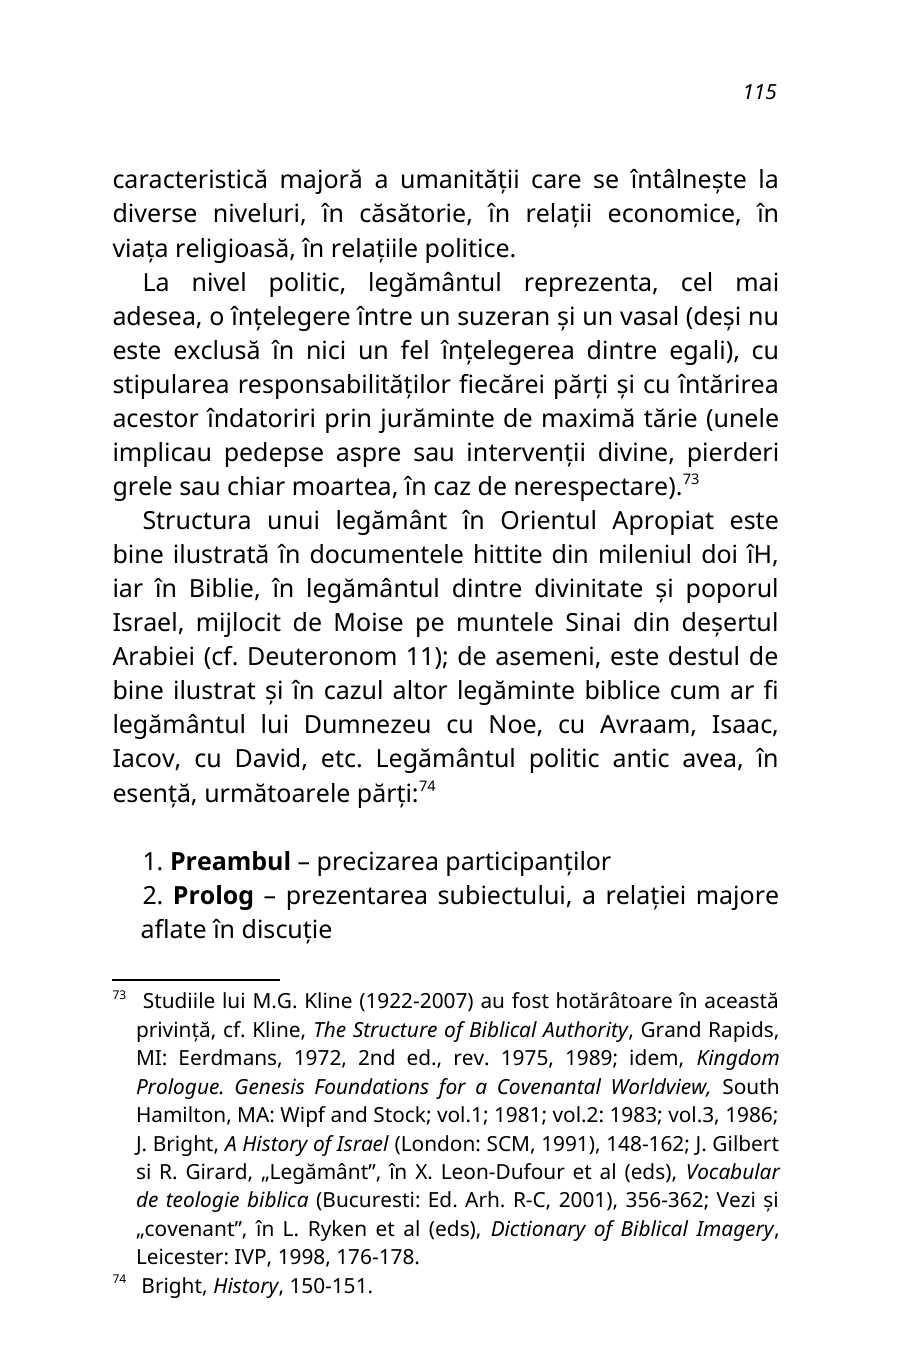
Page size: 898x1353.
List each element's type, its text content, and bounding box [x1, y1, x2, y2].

text Studiile lui M.G. Kline (1922-2007) au fost hotărâtoare în această privinţă, cf. Kline, The Structure of Biblical Authority, Grand Rapids, MI: Eerdmans, 1972, 2nd ed., rev. 1975, 1989; idem, Kingdom Prologue. Genesis Foundations for a Covenantal Worldview, South Hamilton, MA: Wipf and Stock; vol.1; 1981; vol.2: 1983; vol.3, 1986; J. Bright, A History of Israel (London: SCM, 1991), 148-162; J. Gilbert si R. Girard, „Legământ”, în X. Leon-Dufour et al (eds), Vocabular de teologie biblica (Bucuresti: Ed. Arh. R-C, 2001), 356-362; Vezi şi „covenant”, în L. Ryken et al (eds), Dictionary of Biblical Imagery, Leicester: IVP, 1998, 176-178. [112, 986, 779, 1271]
text caracteristică majoră a umanităţii care se întâlneşte la diverse niveluri, în căsătorie, în relaţii economice, în viaţa religioasă, în relaţiile politice. [112, 162, 779, 264]
text Bright, History, 150-151. [112, 1271, 779, 1299]
text 1. Preambul – precizarea participanţilor [140, 843, 779, 877]
text Structura unui legământ în Orientul Apropiat este bine ilustrată în documentele hittite din mileniul doi îH, iar în Biblie, în legământul dintre divinitate şi poporul Israel, mijlocit de Moise pe muntele Sinai din deşertul Arabiei (cf. Deuteronom 11); de asemeni, este destul de bine ilustrat şi în cazul altor legăminte biblice cum ar fi legământul lui Dumnezeu cu Noe, cu Avraam, Isaac, Iacov, cu David, etc. Legământul politic antic avea, în esenţă, următoarele părţi: [112, 503, 779, 809]
text La nivel politic, legământul reprezenta, cel mai adesea, o înţelegere între un suzeran şi un vasal (deşi nu este exclusă în nici un fel înţelegerea dintre egali), cu stipularea responsabilităţilor fiecărei părţi şi cu întărirea acestor îndatoriri prin jurăminte de maximă tărie (unele implicau pedepse aspre sau intervenţii divine, pierderi grele sau chiar moartea, în caz de nerespectare). [112, 264, 779, 503]
text 2. Prolog – prezentarea subiectului, a relaţiei majore aflate în discuţie [140, 877, 779, 946]
